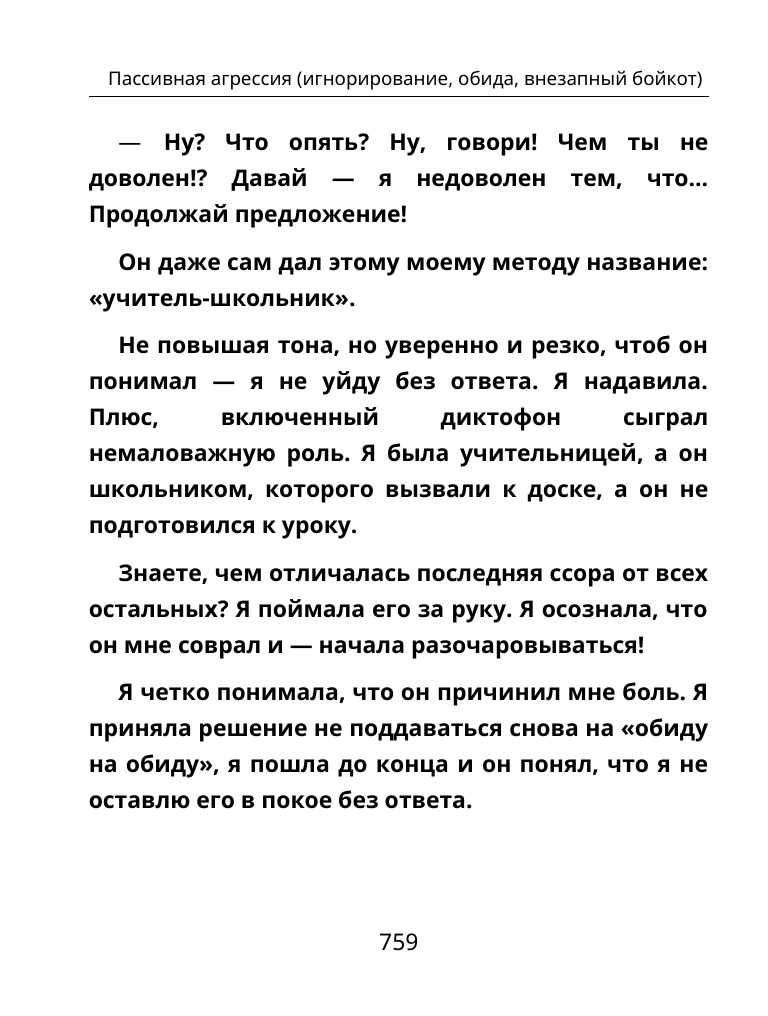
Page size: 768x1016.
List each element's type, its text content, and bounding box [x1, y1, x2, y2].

text Я четко понимала, что он причинил мне боль. Я приняла решение не поддаваться снова на «обиду на обиду», я пошла до конца и он понял, что я не оставлю его в покое без ответа. [88, 676, 709, 815]
list Ну? Что опять? Ну, говори! Чем ты не доволен!? Давай — я недоволен тем, что... Продолжай предложение! [88, 126, 709, 229]
text Знаете, чем отличалась последняя ссора от всех остальных? Я поймала его за руку. Я осознала, что он мне соврал и — начала разочаровываться! [88, 557, 709, 660]
text Он даже сам дал этому моему методу название: «учитель-школьник». [88, 246, 709, 313]
text Не повышая тона, но уверенно и резко, чтоб он понимал — я не уйду без ответа. Я надавила. Плюс, включенный диктофон сыграл немаловажную роль. Я была учительницей, а он школьником, которого вызвали к доске, а он не подготовился к уроку. [88, 329, 709, 540]
